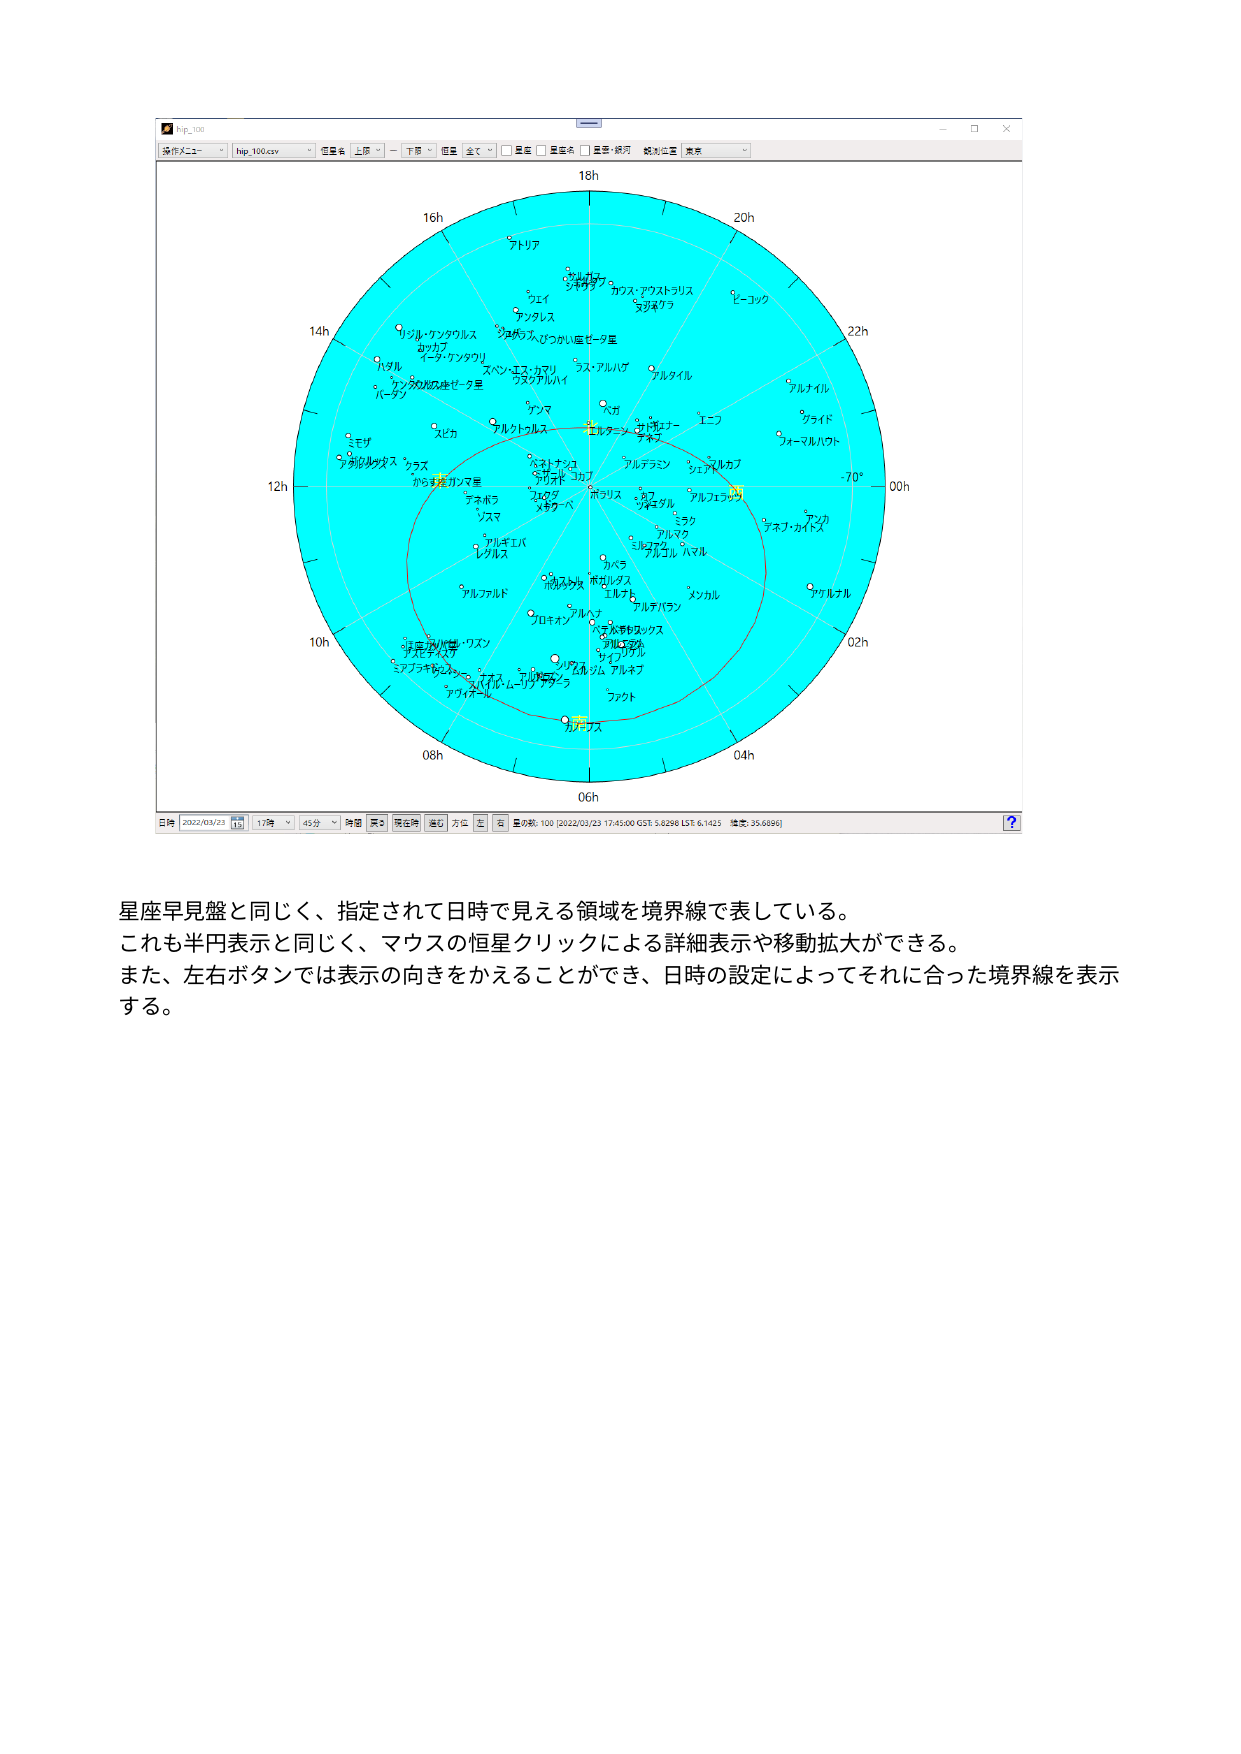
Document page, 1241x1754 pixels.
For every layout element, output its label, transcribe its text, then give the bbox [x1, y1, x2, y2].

text これも半円表示と同じく、マウスの恒星クリックによる詳細表示や移動拡大ができる。 [118, 926, 1122, 958]
text また、左右ボタンでは表示の向きをかえることができ、日時の設定によってそれに合った境界線を表示する。 [118, 958, 1122, 1021]
text 星座早見盤と同じく、指定されて日時で見える領域を境界線で表している。 [118, 894, 1122, 926]
picture [155, 118, 1023, 834]
